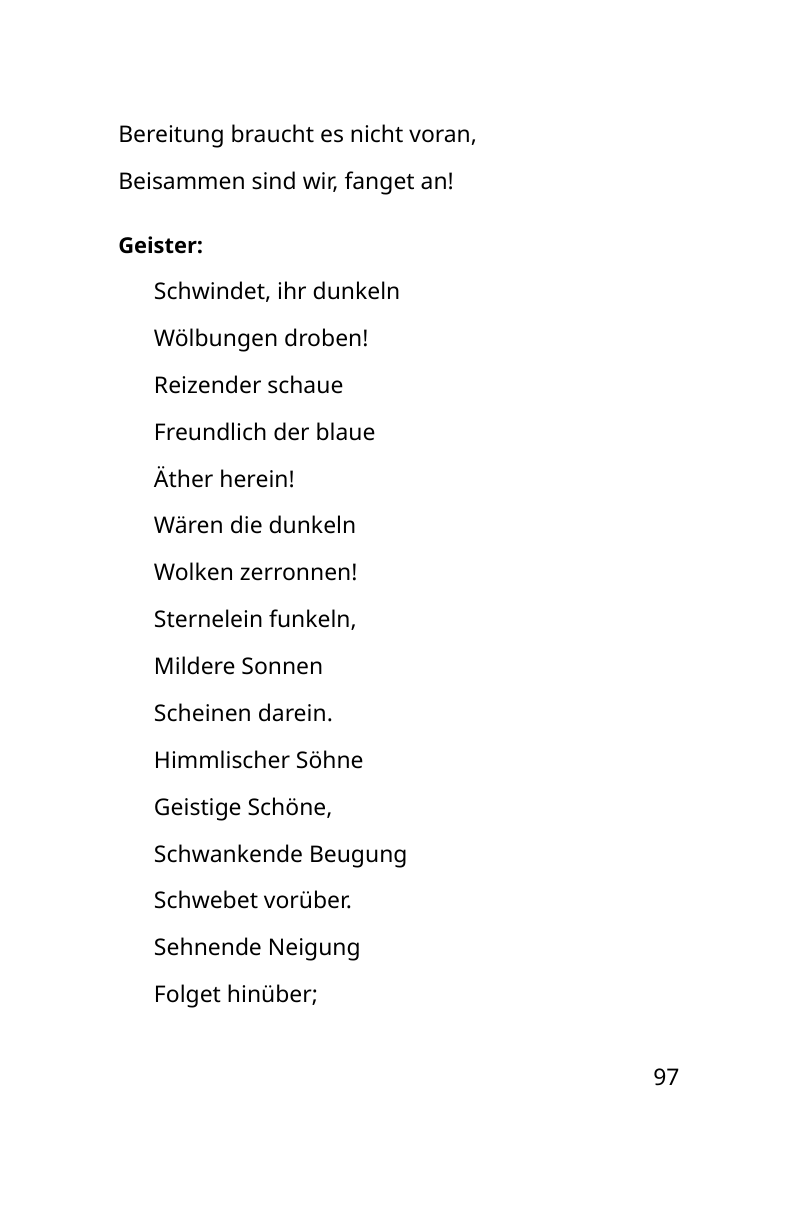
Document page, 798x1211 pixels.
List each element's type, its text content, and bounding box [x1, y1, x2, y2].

text Bereitung braucht es nicht voran, Beisammen sind wir, fanget an! [118, 118, 679, 196]
text Geister: Schwindet, ihr dunkeln Wölbungen droben! Reizender schaue Freundlich der blaue Äther herein! Wären die dunkeln Wolken zerronnen! Sternelein funkeln, Mildere Sonnen Scheinen darein. Himmlischer Söhne Geistige Schöne, Schwankende Beugung Schwebet vorüber. Sehnende Neigung Folget hinüber; [118, 229, 679, 1009]
